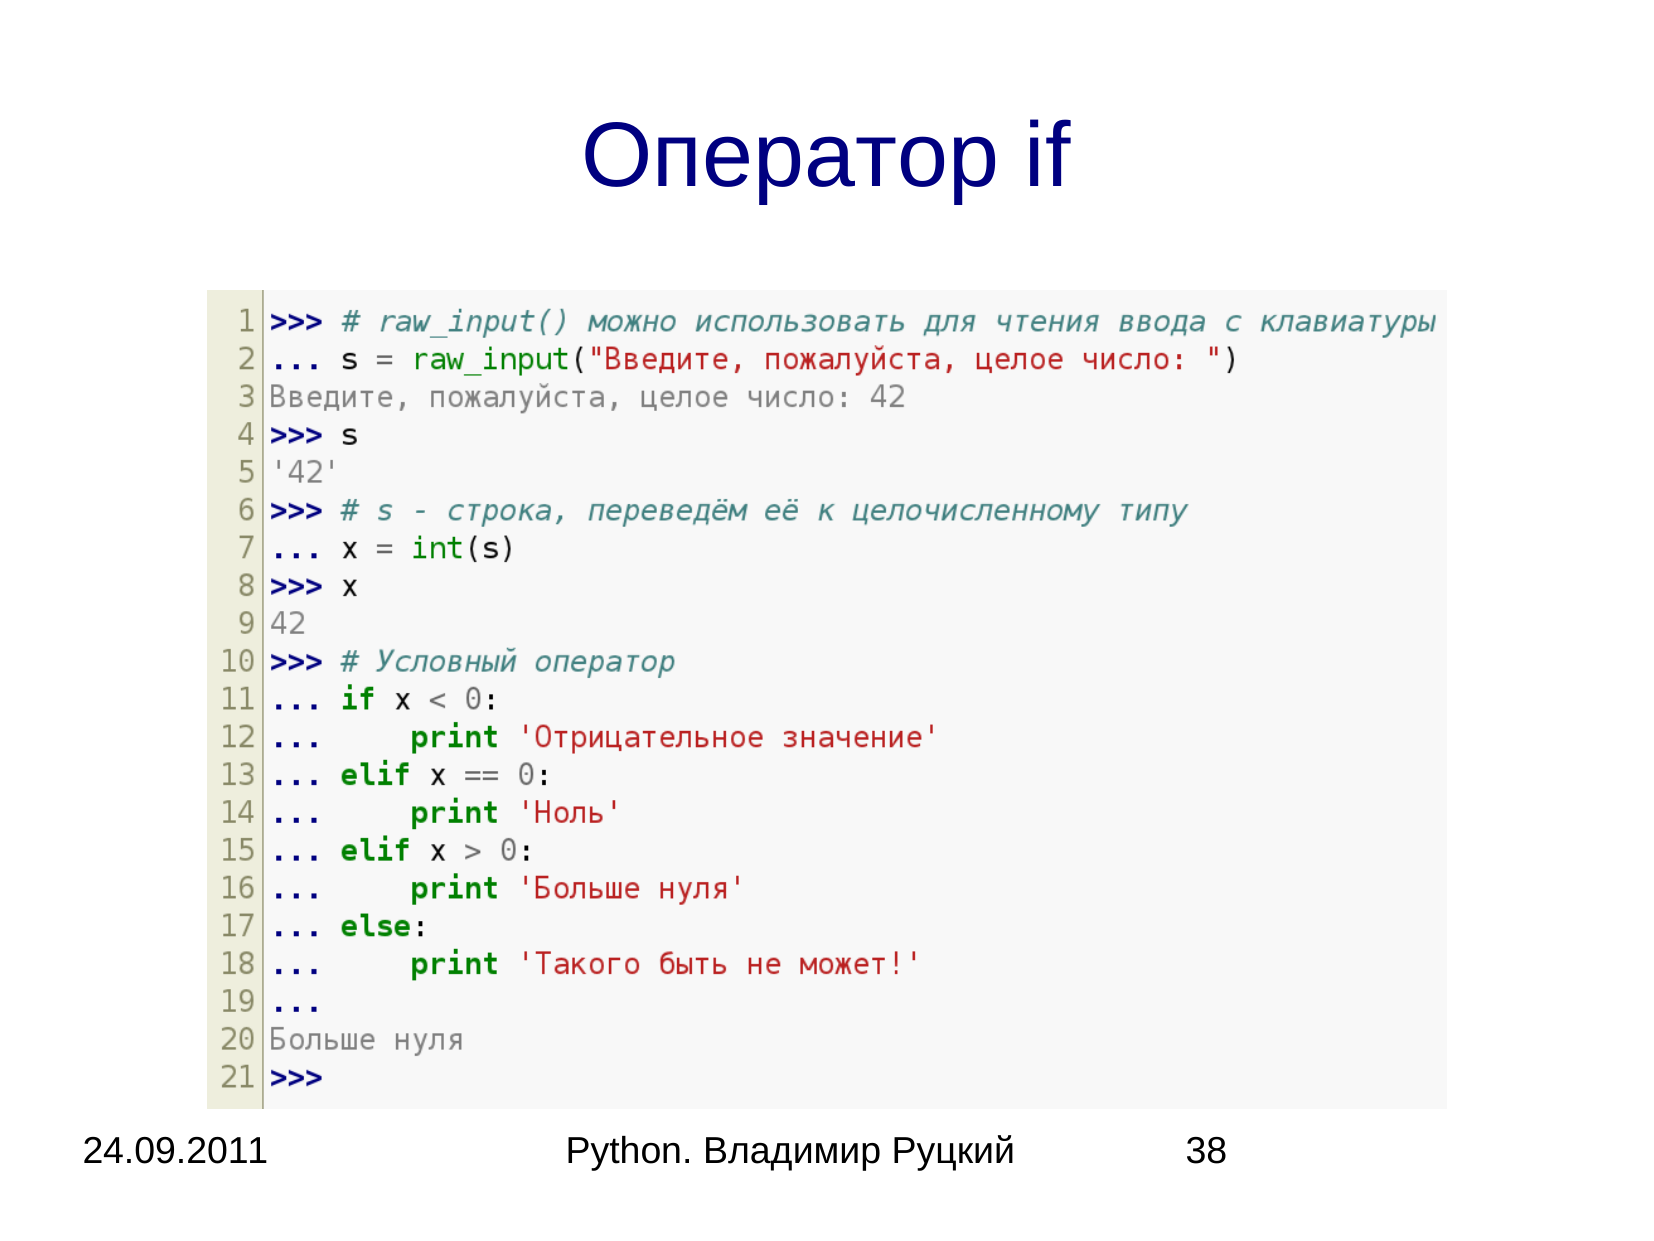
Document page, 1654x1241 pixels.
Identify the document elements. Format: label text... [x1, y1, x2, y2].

title Оператор if [82, 49, 1571, 257]
picture [207, 290, 1447, 1109]
